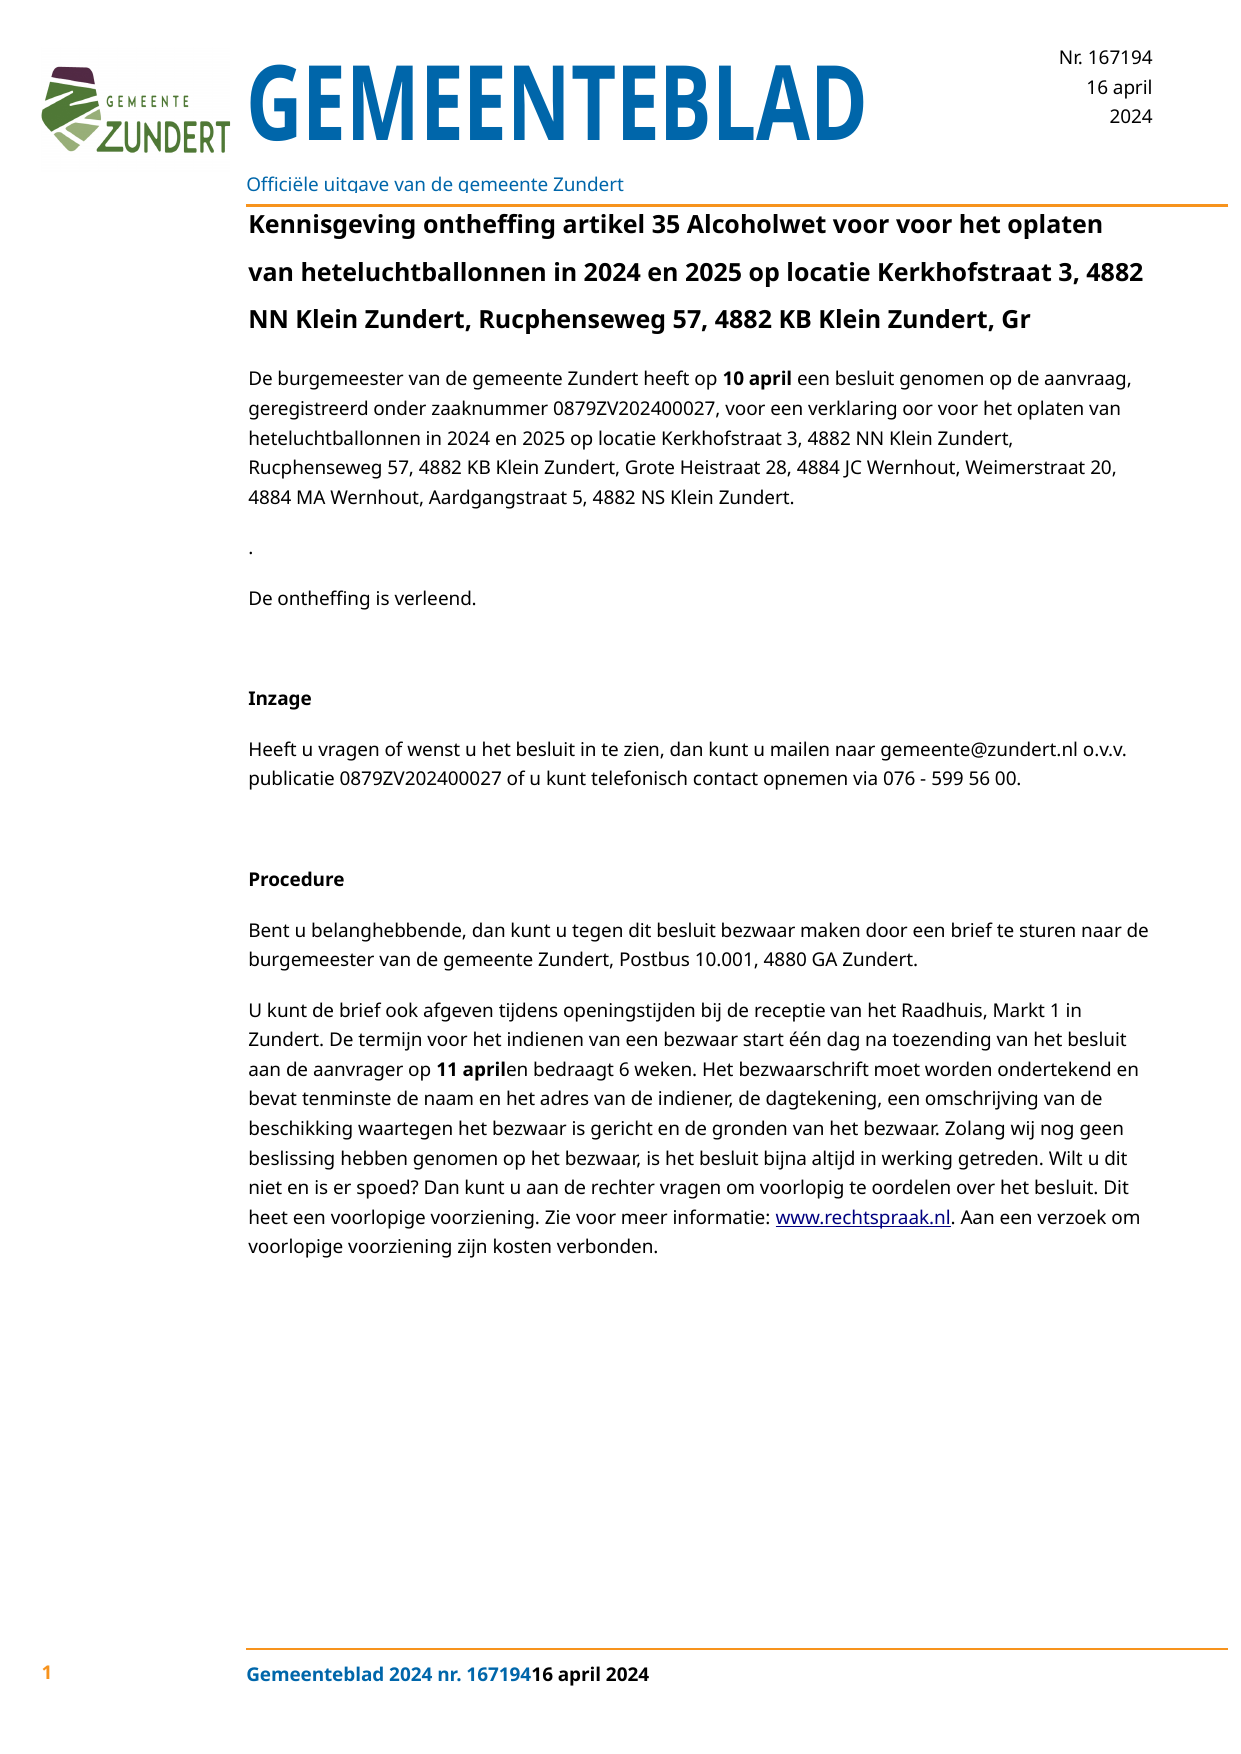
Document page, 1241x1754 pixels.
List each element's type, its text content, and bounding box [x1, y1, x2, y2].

text Inzage [248, 686, 1152, 711]
text De burgemeester van de gemeente Zundert heeft op 10 april een besluit genomen op de aanvraag, geregistreerd onder zaaknummer 0879ZV202400027, voor een verklaring oor voor het oplaten van heteluchtballonnen in 2024 en 2025 op locatie Kerkhofstraat 3, 4882 NN Klein Zundert, Rucphenseweg 57, 4882 KB Klein Zundert, Grote Heistraat 28, 4884 JC Wernhout, Weimerstraat 20, 4884 MA Wernhout, Aardgangstraat 5, 4882 NS Klein Zundert. [248, 366, 1152, 509]
text . [248, 534, 1152, 560]
text U kunt de brief ook afgeven tijdens openingstijden bij de receptie van het Raadhuis, Markt 1 in Zundert. De termijn voor het indienen van een bezwaar start één dag na toezending van het besluit aan de aanvrager op 11 aprilen bedraagt 6 weken. Het bezwaarschrift moet worden ondertekend en bevat tenminste de naam en het adres van de indiener, de dagtekening, een omschrijving van de beschikking waartegen het bezwaar is gericht en de gronden van het bezwaar. Zolang wij nog geen beslissing hebben genomen op het bezwaar, is het besluit bijna altijd in werking getreden. Wilt u dit niet en is er spoed? Dan kunt u aan de rechter vragen om voorlopig te oordelen over het besluit. Dit heet een voorlopige voorziening. Zie voor meer informatie: www.rechtspraak.nl. Aan een verzoek om voorlopige voorziening zijn kosten verbonden. [248, 997, 1152, 1259]
text Procedure [248, 866, 1152, 892]
text Bent u belanghebbende, dan kunt u tegen dit besluit bezwaar maken door een brief te sturen naar de burgemeester van de gemeente Zundert, Postbus 10.001, 4880 GA Zundert. [248, 917, 1152, 972]
text De ontheffing is verleend. [248, 585, 1152, 610]
text Heeft u vragen of wenst u het besluit in te zien, dan kunt u mailen naar gemeente@zundert.nl o.v.v. publicatie 0879ZV202400027 of u kunt telefonisch contact opnemen via 076 - 599 56 00. [248, 736, 1152, 791]
picture [41, 47, 231, 172]
text Kennisgeving ontheffing artikel 35 Alcoholwet voor voor het oplaten van heteluchtballonnen in 2024 en 2025 op locatie Kerkhofstraat 3, 4882 NN Klein Zundert, Rucphenseweg 57, 4882 KB Klein Zundert, Gr [248, 207, 1152, 336]
